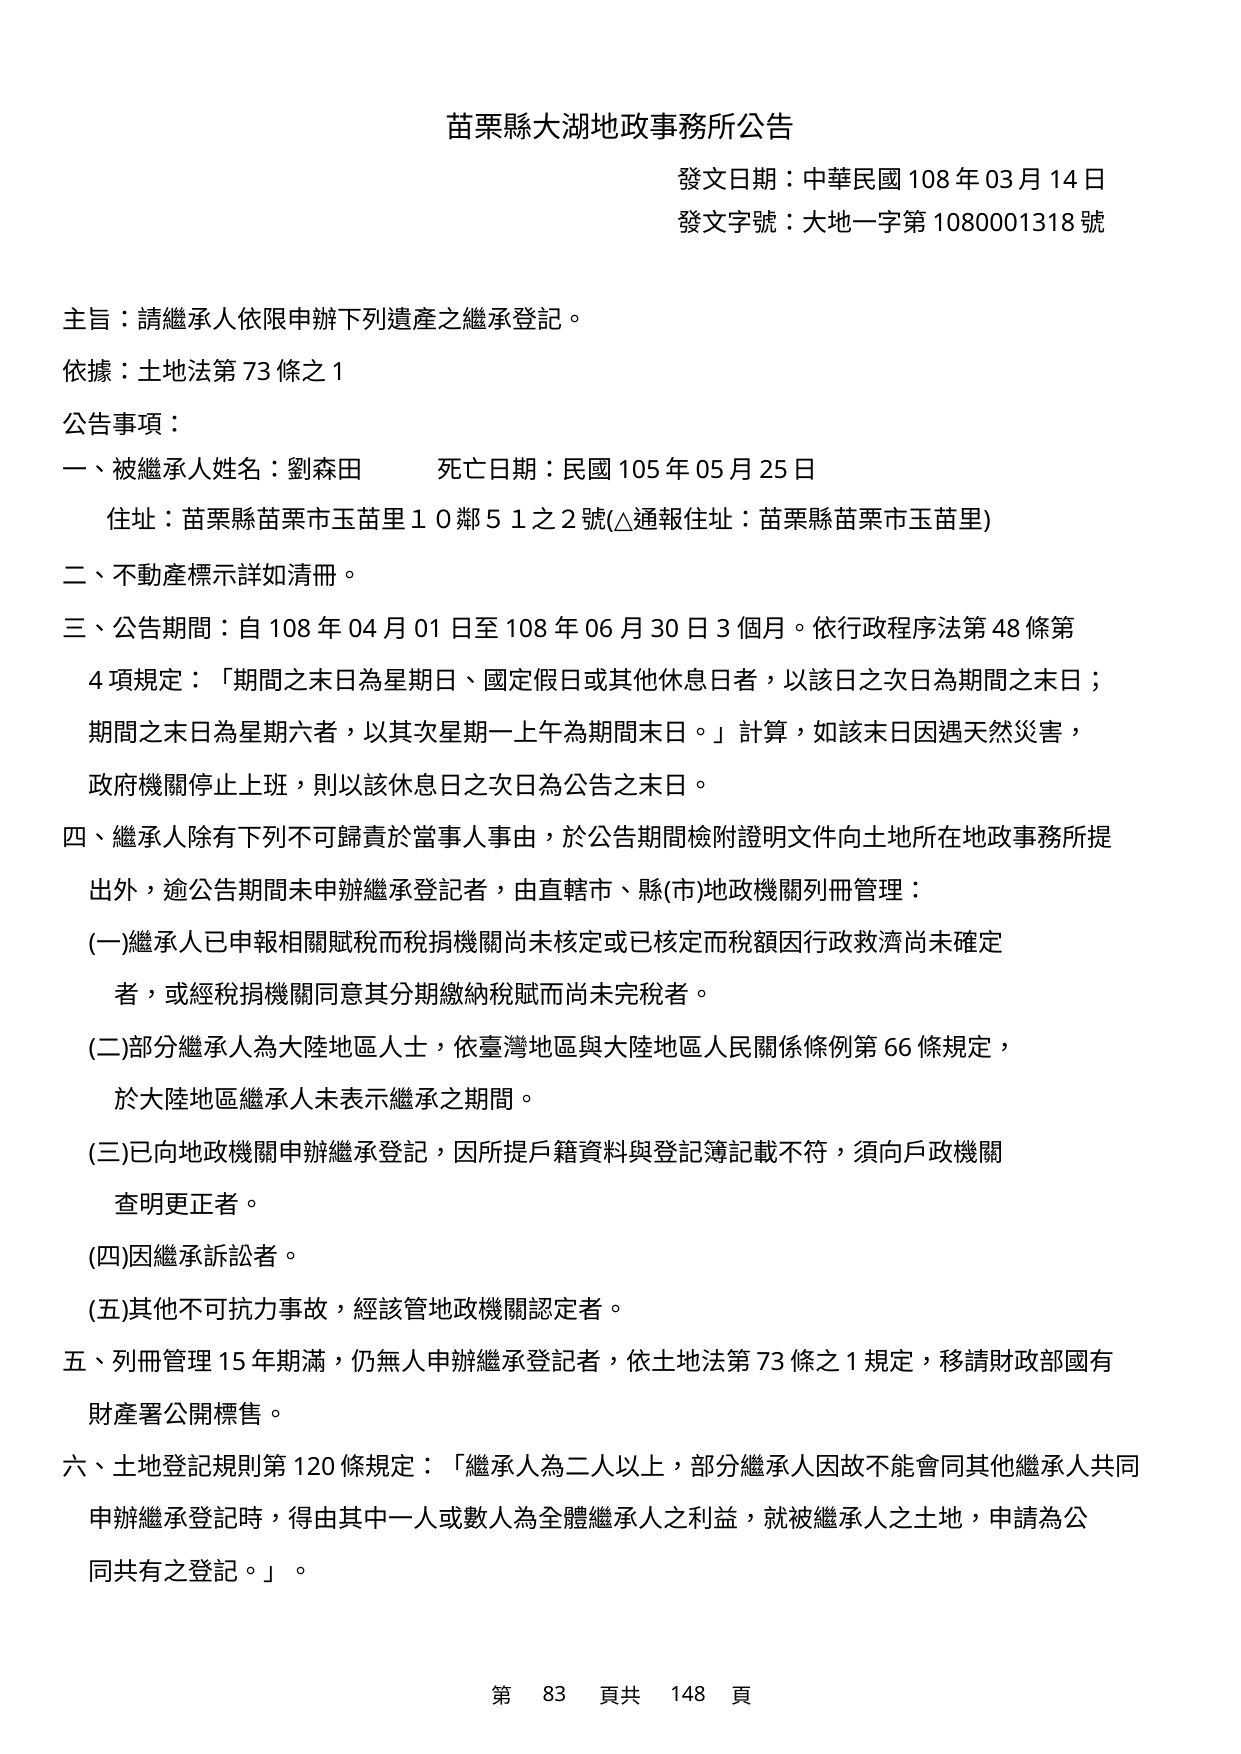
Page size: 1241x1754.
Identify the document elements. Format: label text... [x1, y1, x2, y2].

text 一、被繼承人姓名：劉森田 死亡日期：民國105年05月25日 [62, 450, 1177, 486]
text 第 [481, 1679, 523, 1709]
text 主旨：請繼承人依限申辦下列遺產之繼承登記。 依據：土地法第73條之1 公告事項： [62, 283, 1177, 441]
text 83 [523, 1679, 585, 1708]
text 住址：苗栗縣苗栗市玉苗里１０鄰５１之２號(△通報住址：苗栗縣苗栗市玉苗里) [106, 500, 1177, 539]
text 發文日期：中華民國108年03月14日 [677, 160, 1177, 196]
text 二、不動產標示詳如清冊。 三、公告期間：自 108 年 04 月 01 日至 108 年 06 月 30 日 3 個月。依行政程序法第48條第 4項規定：「期間之末日為星期日、國定假日或其他休息日者，以該日之次日為期間之末日； 期間之末日為星期六者，以其次星期一上午為期間末日。」計算，如該末日因遇天然災害， 政府機關停止上班，則以該休息日之次日為公告之末日。 四、繼承人除有下列不可歸責於當事人事由，於公告期間檢附證明文件向土地所在地政事務所提 出外，逾公告期間未申辦繼承登記者，由直轄市、縣(市)地政機關列冊管理： (一)繼承人已申報相關賦稅而稅捐機關尚未核定或已核定而稅額因行政救濟尚未確定 者，或經稅捐機關同意其分期繳納稅賦而尚未完稅者。 (二)部分繼承人為大陸地區人士，依臺灣地區與大陸地區人民關係條例第66條規定， 於大陸地區繼承人未表示繼承之期間。 (三)已向地政機關申辦繼承登記，因所提戶籍資料與登記簿記載不符，須向戶政機關 查明更正者。 (四)因繼承訴訟者。 (五)其他不可抗力事故，經該管地政機關認定者。 五、列冊管理15年期滿，仍無人申辦繼承登記者，依土地法第73條之1規定，移請財政部國有 財產署公開標售。 六、土地登記規則第120條規定：「繼承人為二人以上，部分繼承人因故不能會同其他繼承人共同 申辦繼承登記時，得由其中一人或數人為全體繼承人之利益，就被繼承人之土地，申請為公 同共有之登記。」。 [62, 539, 1177, 1587]
text 頁 [721, 1679, 762, 1709]
text 頁共 [585, 1679, 654, 1709]
text 發文字號：大地一字第1080001318號 [677, 202, 1177, 238]
text 148 [654, 1679, 721, 1708]
text 苗栗縣大湖地政事務所公告 [62, 103, 1177, 146]
